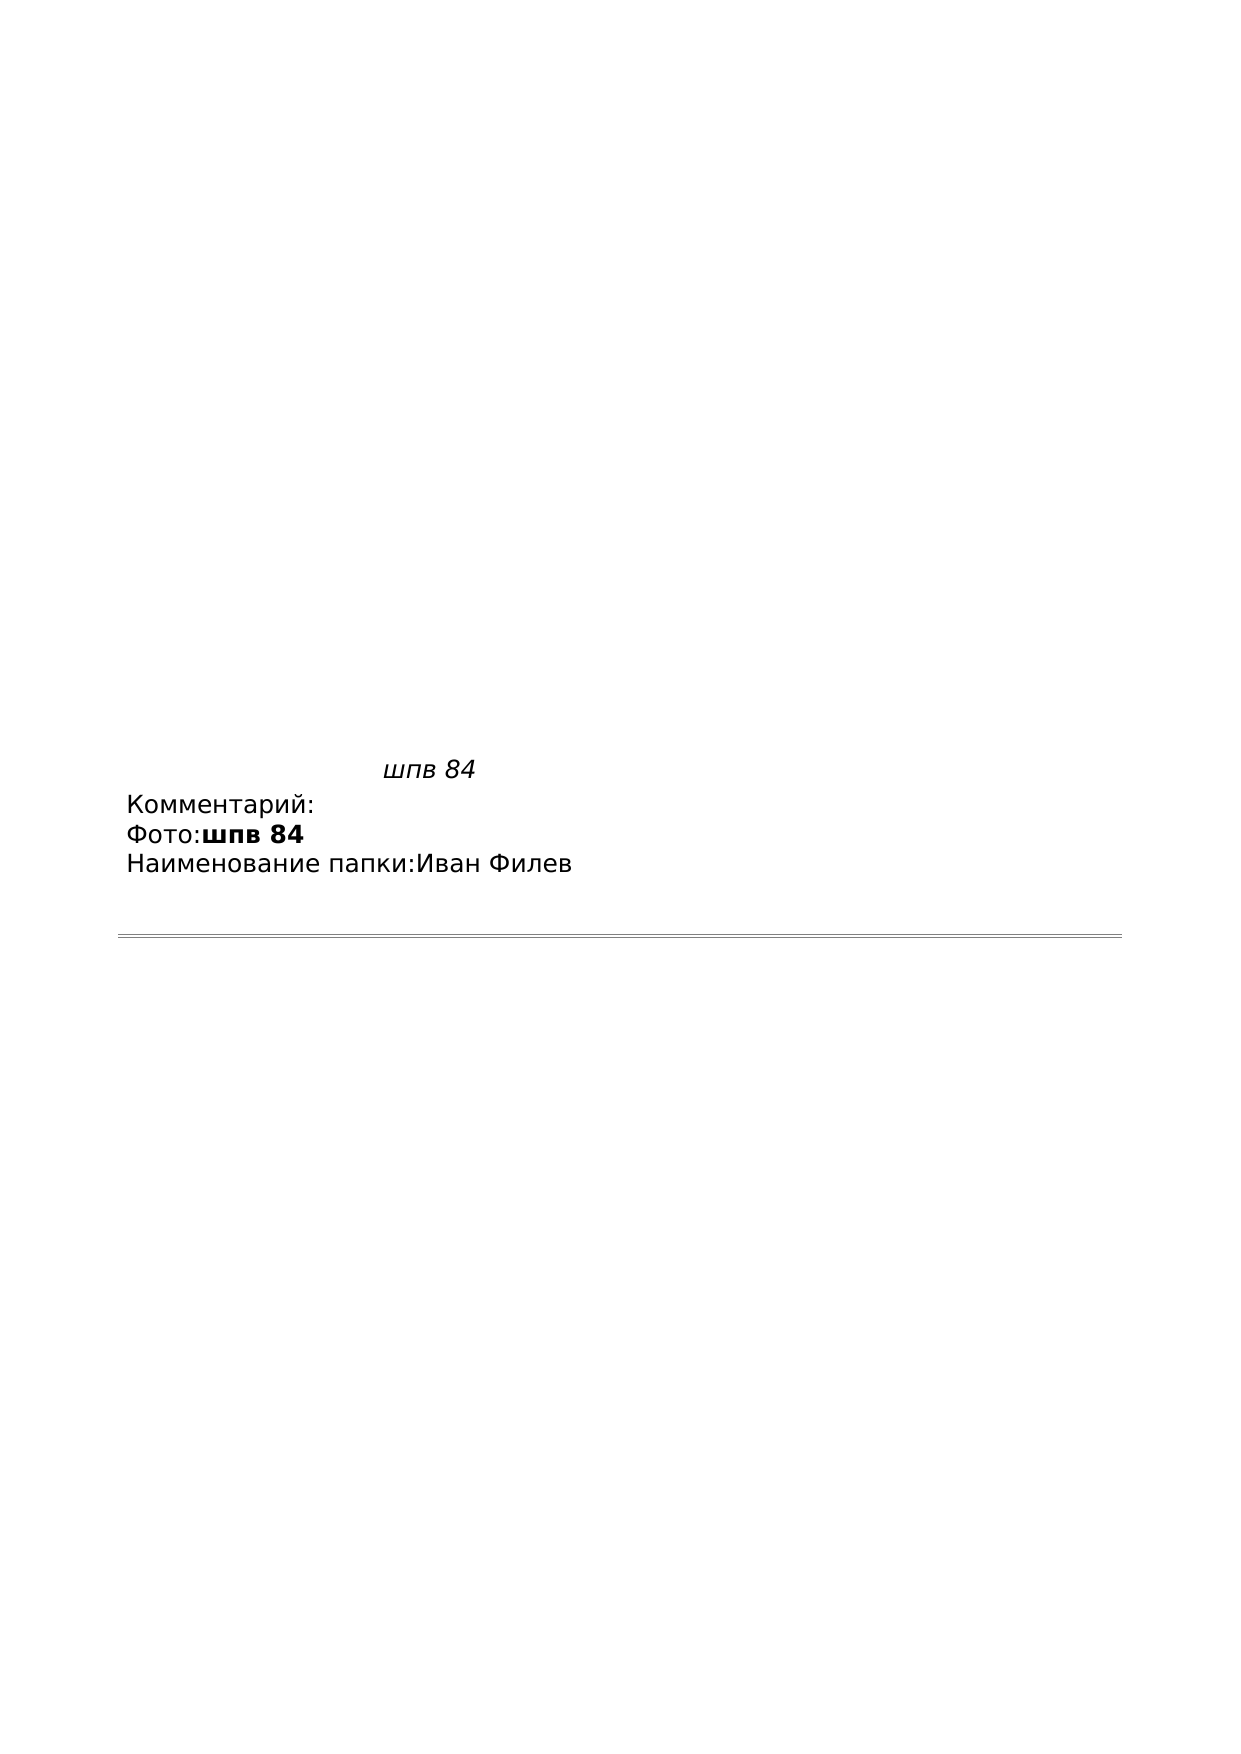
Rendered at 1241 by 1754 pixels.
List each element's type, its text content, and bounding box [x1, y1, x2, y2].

text шпв 84 [118, 131, 743, 785]
text Комментарий: Фото:шпв 84 Наименование папки:Иван Филев [118, 118, 1122, 907]
